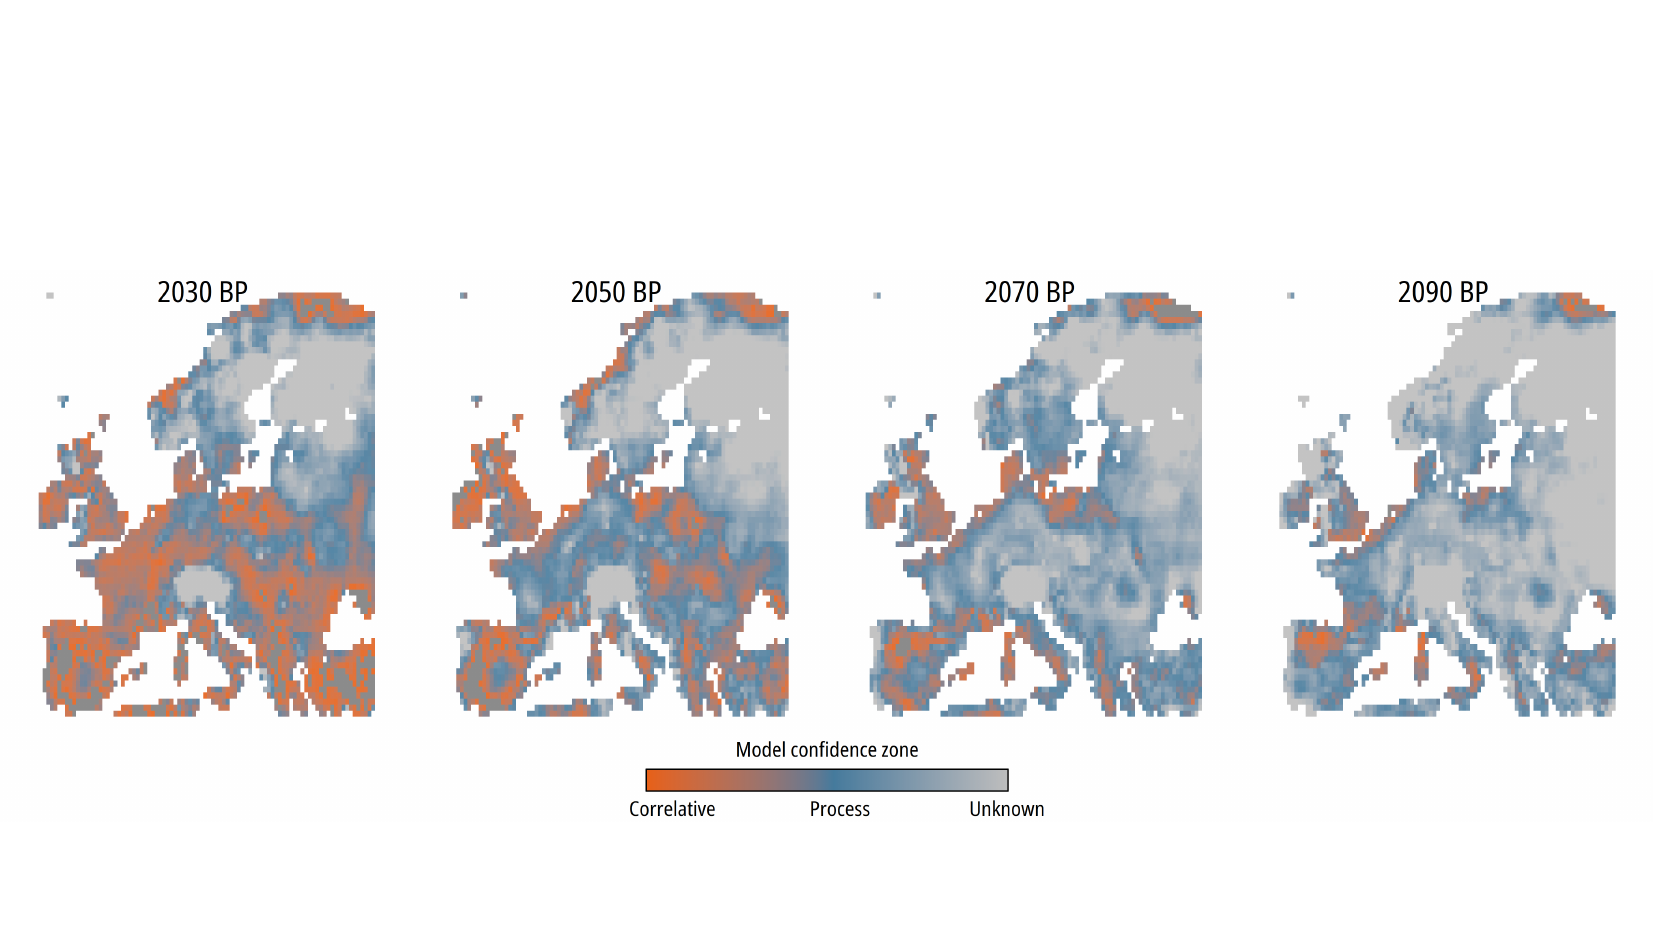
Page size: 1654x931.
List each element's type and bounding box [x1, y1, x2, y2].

picture [0, 270, 1654, 822]
